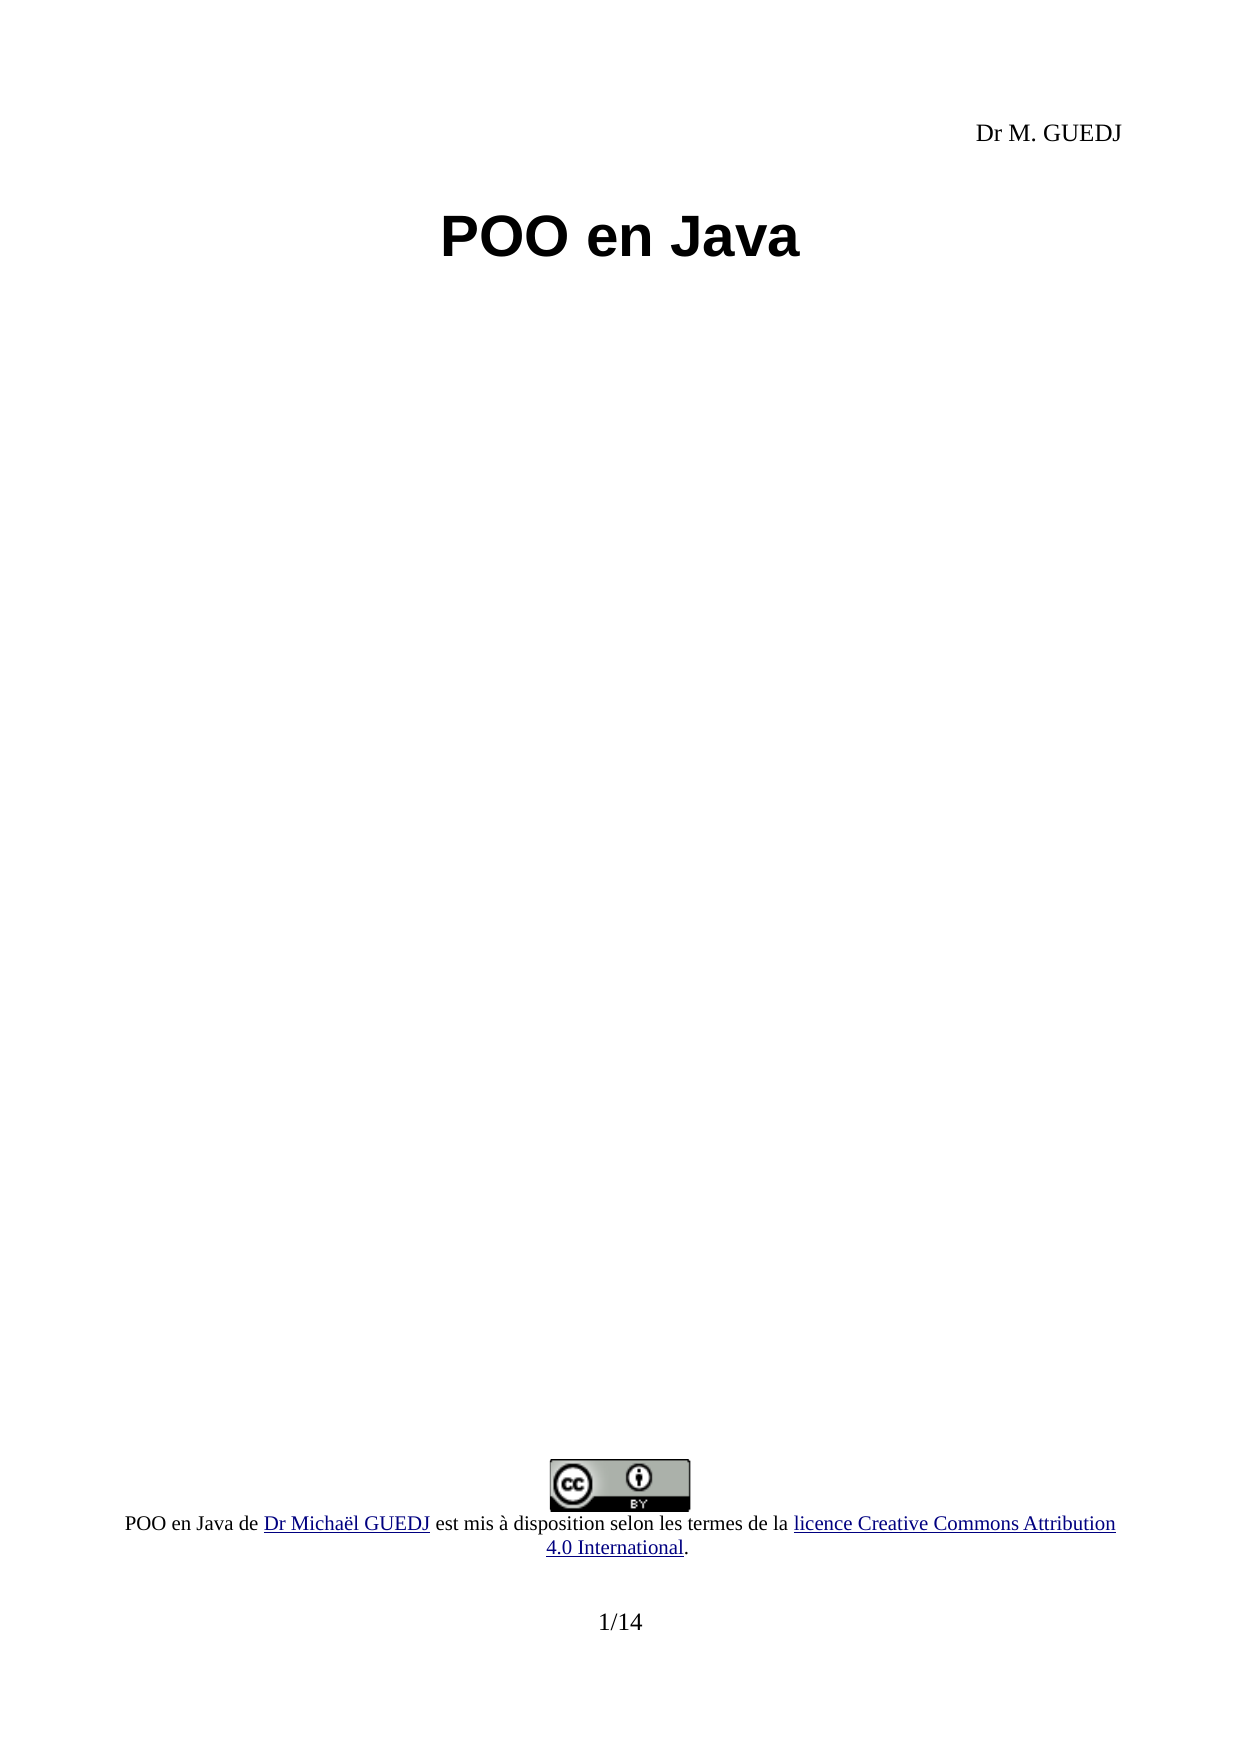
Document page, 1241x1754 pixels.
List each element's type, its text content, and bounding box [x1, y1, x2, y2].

picture [549, 1459, 691, 1512]
text POO en Java de Dr Michaël GUEDJ est mis à disposition selon les termes de la licence Creative Commons Attribution 4.0 International. [118, 1460, 1122, 1559]
title POO en Java [118, 201, 1122, 268]
